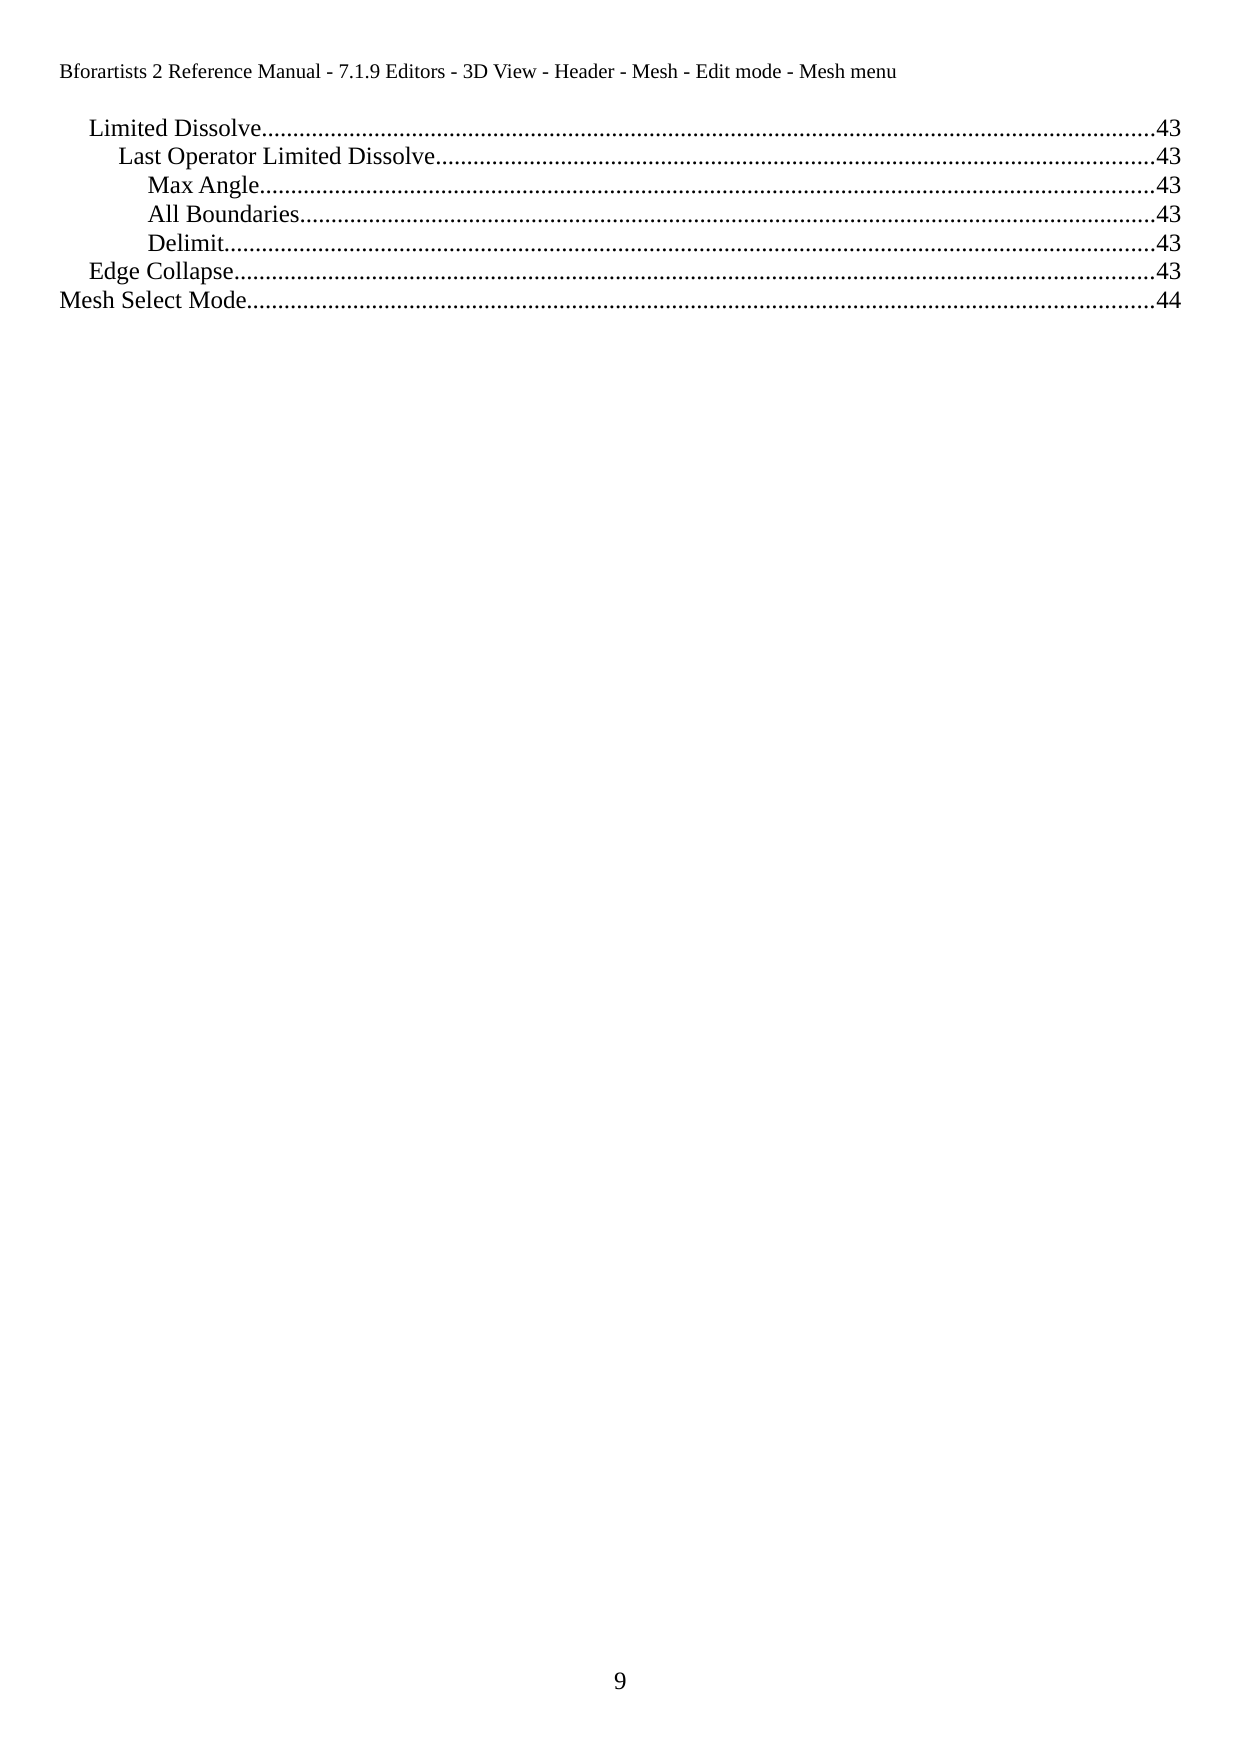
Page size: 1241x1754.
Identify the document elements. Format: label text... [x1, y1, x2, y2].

text All Boundaries 43 [147, 199, 1181, 228]
text Delimit 43 [147, 228, 1181, 256]
text Limited Dissolve 43 [88, 113, 1181, 141]
text Max Angle 43 [147, 170, 1181, 199]
text Last Operator Limited Dissolve 43 [118, 141, 1181, 170]
text Mesh Select Mode 44 [59, 285, 1181, 314]
text Edge Collapse 43 [88, 256, 1181, 285]
